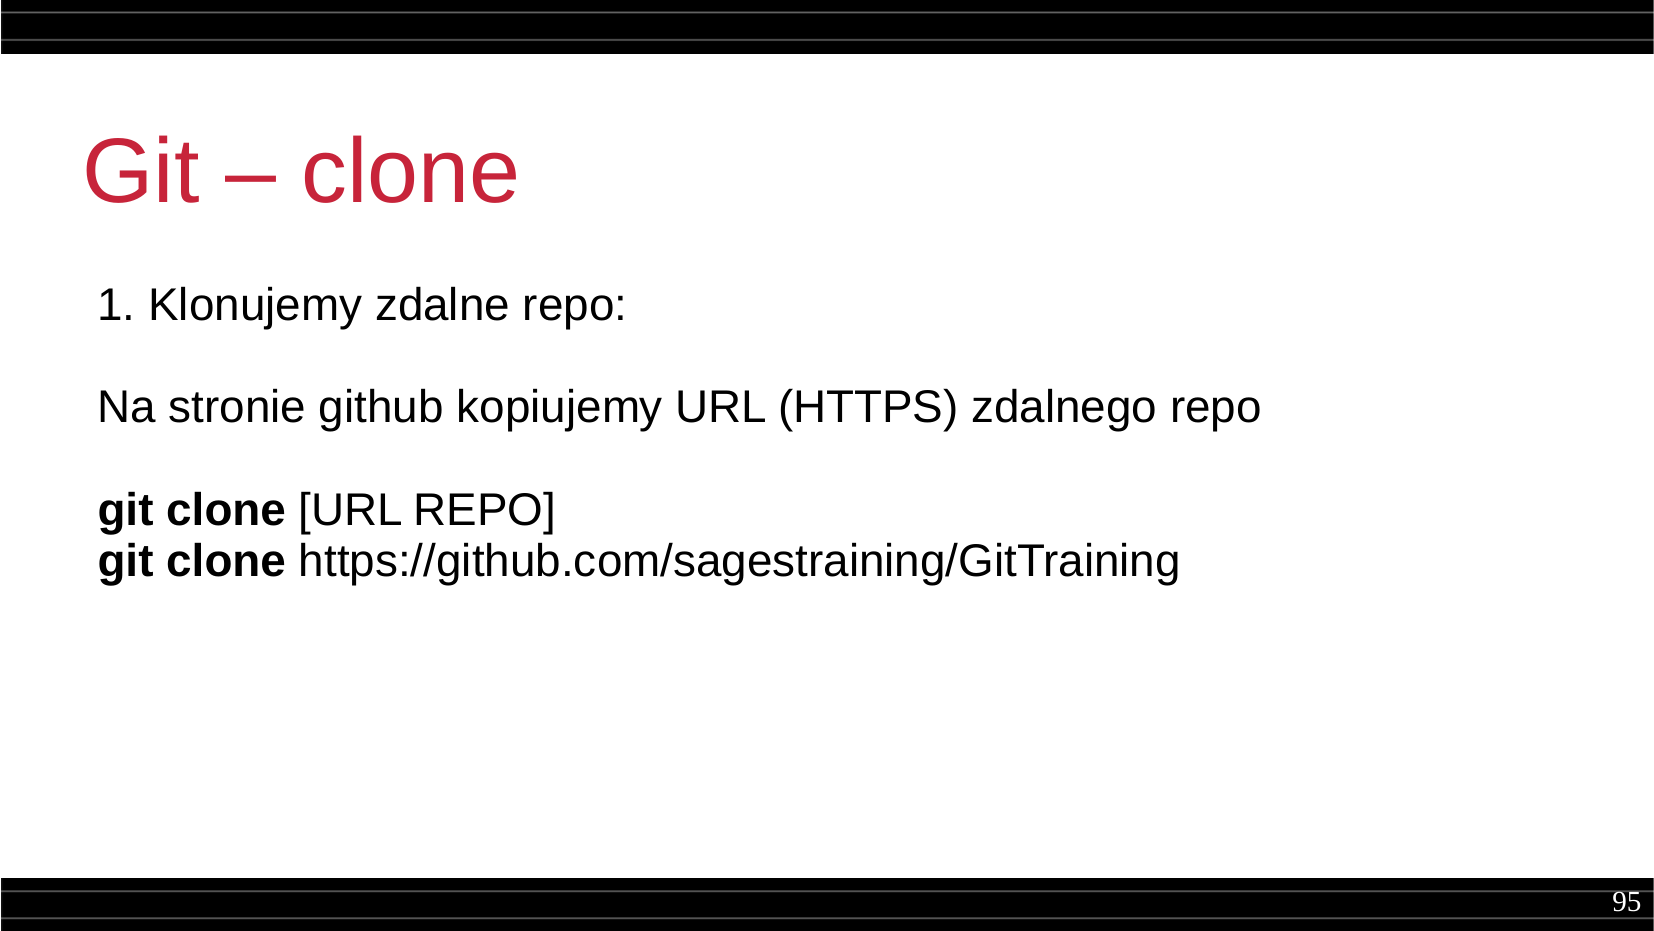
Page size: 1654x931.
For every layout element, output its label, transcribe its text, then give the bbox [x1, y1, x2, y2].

text_box 1. Klonujemy zdalne repo: Na stronie github kopiujemy URL (HTTPS) zdalnego repo git clone [URL REPO] git clone https://github.com/sagestraining/GitTraining [82, 271, 1595, 827]
picture [1, 878, 1654, 931]
title Git – clone [82, 92, 1571, 249]
picture [1, 0, 1654, 54]
